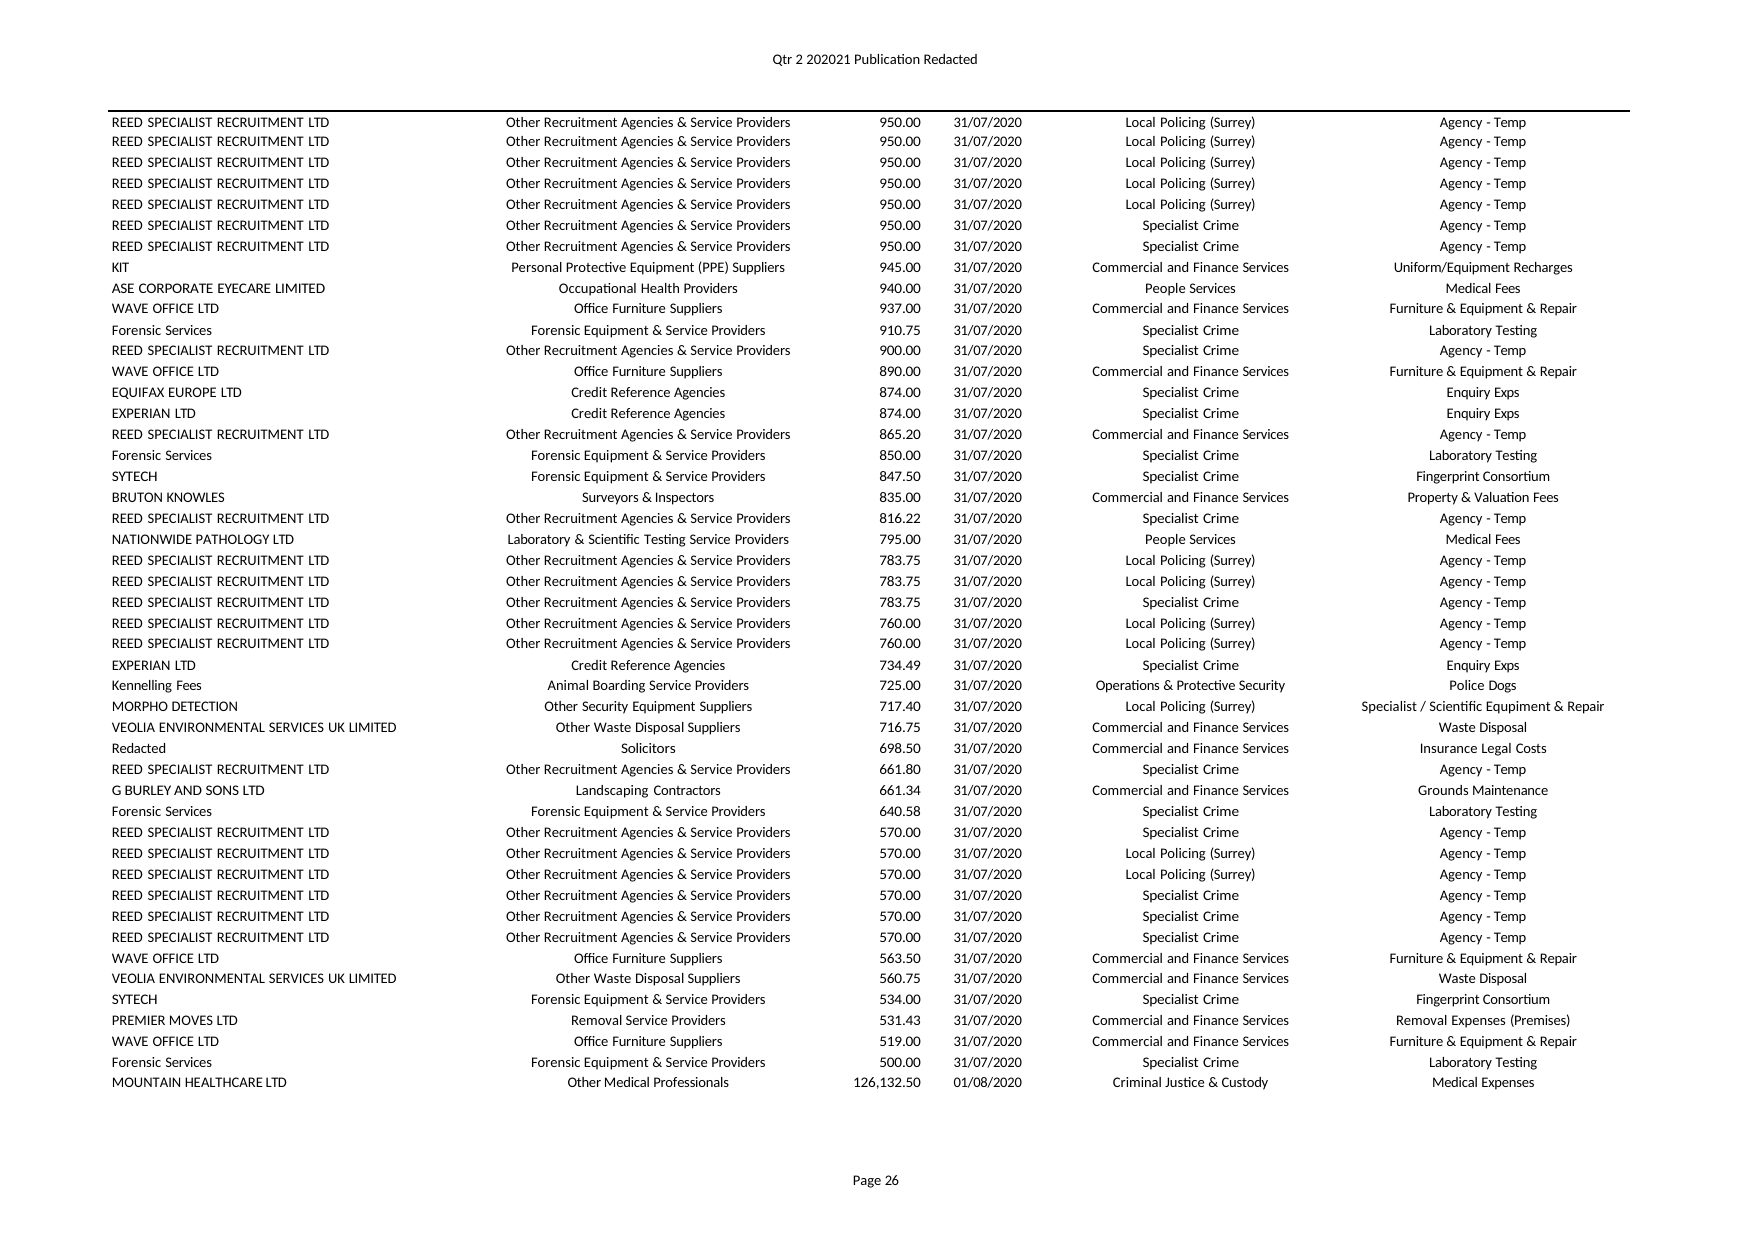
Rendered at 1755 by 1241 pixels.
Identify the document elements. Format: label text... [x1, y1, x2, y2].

table_cell Fingerprint Consortium [1337, 990, 1629, 1010]
table_cell REED SPECIALIST RECRUITMENT LTD [108, 131, 465, 152]
table_cell 31/07/2020 [928, 403, 1044, 424]
table_cell 31/07/2020 [928, 990, 1044, 1010]
table_cell 31/07/2020 [928, 948, 1044, 968]
table_cell Medical Fees [1337, 529, 1629, 550]
table_cell Occupational Health Providers [465, 278, 829, 298]
table_cell 945.00 [829, 257, 927, 278]
table_cell Agency - Temp [1337, 885, 1629, 906]
table_cell Specialist Crime [1045, 885, 1337, 906]
table_cell REED SPECIALIST RECRUITMENT LTD [108, 613, 465, 633]
table_cell 31/07/2020 [928, 592, 1044, 613]
table_cell People Services [1045, 278, 1337, 298]
table_cell 783.75 [829, 550, 927, 571]
table_cell 31/07/2020 [928, 299, 1044, 319]
table_cell Other Recruitment Agencies & Service Providers [465, 112, 829, 131]
table_cell 874.00 [829, 382, 927, 403]
table_cell Other Recruitment Agencies & Service Providers [465, 822, 829, 843]
table_cell 500.00 [829, 1052, 927, 1073]
table_cell Specialist Crime [1045, 592, 1337, 613]
table_cell Forensic Services [108, 801, 465, 822]
table_cell Furniture & Equipment & Repair [1337, 299, 1629, 319]
table_cell EQUIFAX EUROPE LTD [108, 382, 465, 403]
table_cell Commercial and Finance Services [1045, 1031, 1337, 1052]
table_cell 31/07/2020 [928, 257, 1044, 278]
table_cell 847.50 [829, 466, 927, 487]
table_cell REED SPECIALIST RECRUITMENT LTD [108, 152, 465, 173]
table_cell 31/07/2020 [928, 424, 1044, 445]
table_cell REED SPECIALIST RECRUITMENT LTD [108, 571, 465, 592]
table_cell Insurance Legal Costs [1337, 738, 1629, 759]
table_cell Other Medical Professionals [465, 1073, 829, 1093]
table_cell 890.00 [829, 361, 927, 382]
table_cell REED SPECIALIST RECRUITMENT LTD [108, 864, 465, 885]
table_cell Waste Disposal [1337, 717, 1629, 738]
table_cell Removal Service Providers [465, 1010, 829, 1031]
table_cell Commercial and Finance Services [1045, 1010, 1337, 1031]
table_cell Specialist Crime [1045, 215, 1337, 236]
table_cell 31/07/2020 [928, 236, 1044, 257]
table_cell 31/07/2020 [928, 382, 1044, 403]
table_cell Laboratory Testing [1337, 320, 1629, 340]
table_cell 31/07/2020 [928, 571, 1044, 592]
table_cell REED SPECIALIST RECRUITMENT LTD [108, 634, 465, 654]
table_cell 31/07/2020 [928, 634, 1044, 654]
table_cell REED SPECIALIST RECRUITMENT LTD [108, 194, 465, 215]
table_cell Forensic Services [108, 445, 465, 466]
table_cell 31/07/2020 [928, 1052, 1044, 1073]
table_cell 31/07/2020 [928, 1010, 1044, 1031]
table_cell Agency - Temp [1337, 592, 1629, 613]
table_cell Other Waste Disposal Suppliers [465, 969, 829, 989]
table_cell 570.00 [829, 927, 927, 948]
table_cell Waste Disposal [1337, 969, 1629, 989]
table_cell 31/07/2020 [928, 152, 1044, 173]
table_cell REED SPECIALIST RECRUITMENT LTD [108, 592, 465, 613]
table_cell Credit Reference Agencies [465, 403, 829, 424]
table_cell SYTECH [108, 990, 465, 1010]
table_cell 783.75 [829, 571, 927, 592]
table_cell Property & Valuation Fees [1337, 487, 1629, 508]
table_cell 950.00 [829, 194, 927, 215]
table_cell 31/07/2020 [928, 822, 1044, 843]
table_cell Commercial and Finance Services [1045, 969, 1337, 989]
table_cell Other Recruitment Agencies & Service Providers [465, 613, 829, 633]
table_cell G BURLEY AND SONS LTD [108, 780, 465, 801]
table_cell Grounds Maintenance [1337, 780, 1629, 801]
table_cell 31/07/2020 [928, 675, 1044, 696]
table_cell 560.75 [829, 969, 927, 989]
table_cell WAVE OFFICE LTD [108, 1031, 465, 1052]
table_cell Surveyors & Inspectors [465, 487, 829, 508]
table_cell WAVE OFFICE LTD [108, 948, 465, 968]
table_cell Removal Expenses (Premises) [1337, 1010, 1629, 1031]
table_cell Other Recruitment Agencies & Service Providers [465, 634, 829, 654]
table_cell Laboratory Testing [1337, 1052, 1629, 1073]
table_cell Redacted [108, 738, 465, 759]
table_cell WAVE OFFICE LTD [108, 299, 465, 319]
table_cell Specialist Crime [1045, 906, 1337, 927]
table_cell Forensic Equipment & Service Providers [465, 466, 829, 487]
table_cell Forensic Equipment & Service Providers [465, 445, 829, 466]
table_cell Other Recruitment Agencies & Service Providers [465, 152, 829, 173]
table_cell Credit Reference Agencies [465, 382, 829, 403]
table_cell Forensic Services [108, 320, 465, 340]
table_cell BRUTON KNOWLES [108, 487, 465, 508]
table_cell 31/07/2020 [928, 173, 1044, 194]
table_cell Uniform/Equipment Recharges [1337, 257, 1629, 278]
table_cell REED SPECIALIST RECRUITMENT LTD [108, 759, 465, 780]
table_cell KIT [108, 257, 465, 278]
table_cell WAVE OFFICE LTD [108, 361, 465, 382]
table_cell 31/07/2020 [928, 906, 1044, 927]
table_cell NATIONWIDE PATHOLOGY LTD [108, 529, 465, 550]
table_cell Specialist / Scientific Equpiment & Repair [1337, 696, 1629, 717]
table_cell Local Policing (Surrey) [1045, 613, 1337, 633]
table_cell 31/07/2020 [928, 864, 1044, 885]
table_cell EXPERIAN LTD [108, 403, 465, 424]
table_cell Other Recruitment Agencies & Service Providers [465, 571, 829, 592]
table_cell Agency - Temp [1337, 112, 1629, 131]
table_cell Agency - Temp [1337, 759, 1629, 780]
table_cell Agency - Temp [1337, 927, 1629, 948]
table_cell 01/08/2020 [928, 1073, 1044, 1093]
table_cell 950.00 [829, 152, 927, 173]
table_cell Other Recruitment Agencies & Service Providers [465, 173, 829, 194]
table_cell Agency - Temp [1337, 236, 1629, 257]
table_cell Other Recruitment Agencies & Service Providers [465, 508, 829, 529]
table_cell Local Policing (Surrey) [1045, 112, 1337, 131]
table_cell Local Policing (Surrey) [1045, 696, 1337, 717]
table_cell 640.58 [829, 801, 927, 822]
table_cell 900.00 [829, 340, 927, 361]
table_cell Specialist Crime [1045, 655, 1337, 675]
table_cell Laboratory & Scientific Testing Service Providers [465, 529, 829, 550]
table_cell 31/07/2020 [928, 131, 1044, 152]
table_cell Agency - Temp [1337, 131, 1629, 152]
table_cell Forensic Services [108, 1052, 465, 1073]
table_cell PREMIER MOVES LTD [108, 1010, 465, 1031]
table_cell 534.00 [829, 990, 927, 1010]
table_cell Agency - Temp [1337, 340, 1629, 361]
table_cell Other Recruitment Agencies & Service Providers [465, 236, 829, 257]
table_cell 795.00 [829, 529, 927, 550]
table_cell 31/07/2020 [928, 655, 1044, 675]
table_cell 126,132.50 [829, 1073, 927, 1093]
table_cell Specialist Crime [1045, 340, 1337, 361]
table_cell Office Furniture Suppliers [465, 1031, 829, 1052]
table_cell VEOLIA ENVIRONMENTAL SERVICES UK LIMITED [108, 717, 465, 738]
table_cell REED SPECIALIST RECRUITMENT LTD [108, 927, 465, 948]
table_cell Commercial and Finance Services [1045, 424, 1337, 445]
table_cell 31/07/2020 [928, 361, 1044, 382]
table_cell 31/07/2020 [928, 801, 1044, 822]
table_cell Agency - Temp [1337, 634, 1629, 654]
table_cell 31/07/2020 [928, 759, 1044, 780]
table_cell 563.50 [829, 948, 927, 968]
table_cell Forensic Equipment & Service Providers [465, 990, 829, 1010]
table_cell 31/07/2020 [928, 340, 1044, 361]
table_cell MORPHO DETECTION [108, 696, 465, 717]
table_cell Specialist Crime [1045, 990, 1337, 1010]
table_cell 661.34 [829, 780, 927, 801]
table_cell 531.43 [829, 1010, 927, 1031]
table_cell Other Security Equipment Suppliers [465, 696, 829, 717]
table_cell Local Policing (Surrey) [1045, 152, 1337, 173]
table_cell 31/07/2020 [928, 969, 1044, 989]
table_cell Agency - Temp [1337, 215, 1629, 236]
table_cell REED SPECIALIST RECRUITMENT LTD [108, 424, 465, 445]
table_cell 31/07/2020 [928, 927, 1044, 948]
table_cell Local Policing (Surrey) [1045, 550, 1337, 571]
table_cell Agency - Temp [1337, 173, 1629, 194]
table_cell Operations & Protective Security [1045, 675, 1337, 696]
table_cell Enquiry Exps [1337, 382, 1629, 403]
table_cell Local Policing (Surrey) [1045, 634, 1337, 654]
table_cell 570.00 [829, 843, 927, 864]
table_cell Other Recruitment Agencies & Service Providers [465, 550, 829, 571]
table_cell Specialist Crime [1045, 445, 1337, 466]
table_cell VEOLIA ENVIRONMENTAL SERVICES UK LIMITED [108, 969, 465, 989]
table_cell 31/07/2020 [928, 696, 1044, 717]
table_cell 816.22 [829, 508, 927, 529]
table_cell REED SPECIALIST RECRUITMENT LTD [108, 173, 465, 194]
table_cell 850.00 [829, 445, 927, 466]
table_cell Local Policing (Surrey) [1045, 131, 1337, 152]
table_cell 31/07/2020 [928, 508, 1044, 529]
table_cell 661.80 [829, 759, 927, 780]
table_cell Commercial and Finance Services [1045, 738, 1337, 759]
table_cell Furniture & Equipment & Repair [1337, 948, 1629, 968]
table_cell Other Recruitment Agencies & Service Providers [465, 864, 829, 885]
table_cell Office Furniture Suppliers [465, 948, 829, 968]
table_cell 937.00 [829, 299, 927, 319]
table_cell REED SPECIALIST RECRUITMENT LTD [108, 822, 465, 843]
table_cell Agency - Temp [1337, 864, 1629, 885]
table_cell REED SPECIALIST RECRUITMENT LTD [108, 112, 465, 131]
table_cell 950.00 [829, 112, 927, 131]
table_cell Specialist Crime [1045, 1052, 1337, 1073]
table_cell Commercial and Finance Services [1045, 257, 1337, 278]
table_cell Local Policing (Surrey) [1045, 864, 1337, 885]
table_cell Other Recruitment Agencies & Service Providers [465, 759, 829, 780]
table_cell Fingerprint Consortium [1337, 466, 1629, 487]
table_cell 950.00 [829, 236, 927, 257]
table_cell Specialist Crime [1045, 508, 1337, 529]
table_cell 31/07/2020 [928, 445, 1044, 466]
table_cell Specialist Crime [1045, 382, 1337, 403]
table_cell Specialist Crime [1045, 466, 1337, 487]
table_cell 31/07/2020 [928, 717, 1044, 738]
table_cell Agency - Temp [1337, 194, 1629, 215]
table_cell 570.00 [829, 822, 927, 843]
table_cell 950.00 [829, 131, 927, 152]
table_cell Agency - Temp [1337, 508, 1629, 529]
table_cell Office Furniture Suppliers [465, 361, 829, 382]
table_cell Specialist Crime [1045, 759, 1337, 780]
table_cell Criminal Justice & Custody [1045, 1073, 1337, 1093]
table_cell Specialist Crime [1045, 403, 1337, 424]
table_cell Other Waste Disposal Suppliers [465, 717, 829, 738]
table_cell Agency - Temp [1337, 822, 1629, 843]
table_cell Forensic Equipment & Service Providers [465, 320, 829, 340]
table_cell REED SPECIALIST RECRUITMENT LTD [108, 236, 465, 257]
table_cell Agency - Temp [1337, 613, 1629, 633]
table_cell 835.00 [829, 487, 927, 508]
table_cell 31/07/2020 [928, 738, 1044, 759]
table_cell 734.49 [829, 655, 927, 675]
table_cell Local Policing (Surrey) [1045, 194, 1337, 215]
table_cell Commercial and Finance Services [1045, 780, 1337, 801]
table_cell Credit Reference Agencies [465, 655, 829, 675]
table_cell Other Recruitment Agencies & Service Providers [465, 194, 829, 215]
table_cell 910.75 [829, 320, 927, 340]
table_cell Agency - Temp [1337, 424, 1629, 445]
table_cell MOUNTAIN HEALTHCARE LTD [108, 1073, 465, 1093]
table_cell 31/07/2020 [928, 278, 1044, 298]
table_cell 31/07/2020 [928, 112, 1044, 131]
table_cell Commercial and Finance Services [1045, 299, 1337, 319]
table_cell SYTECH [108, 466, 465, 487]
table_cell ASE CORPORATE EYECARE LIMITED [108, 278, 465, 298]
table_cell Other Recruitment Agencies & Service Providers [465, 592, 829, 613]
table_cell Other Recruitment Agencies & Service Providers [465, 340, 829, 361]
table_cell Kennelling Fees [108, 675, 465, 696]
table_cell Medical Expenses [1337, 1073, 1629, 1093]
table_cell Local Policing (Surrey) [1045, 843, 1337, 864]
table_cell Other Recruitment Agencies & Service Providers [465, 927, 829, 948]
table_cell EXPERIAN LTD [108, 655, 465, 675]
table_cell 725.00 [829, 675, 927, 696]
table_cell 31/07/2020 [928, 215, 1044, 236]
table_cell 31/07/2020 [928, 487, 1044, 508]
table_cell Agency - Temp [1337, 571, 1629, 592]
table_cell REED SPECIALIST RECRUITMENT LTD [108, 508, 465, 529]
table_cell 31/07/2020 [928, 529, 1044, 550]
table_cell Agency - Temp [1337, 843, 1629, 864]
table_cell 874.00 [829, 403, 927, 424]
table_cell 31/07/2020 [928, 613, 1044, 633]
table_cell Forensic Equipment & Service Providers [465, 801, 829, 822]
table_cell Solicitors [465, 738, 829, 759]
table_cell Other Recruitment Agencies & Service Providers [465, 131, 829, 152]
table_cell Agency - Temp [1337, 550, 1629, 571]
table_cell Specialist Crime [1045, 236, 1337, 257]
table_cell REED SPECIALIST RECRUITMENT LTD [108, 843, 465, 864]
table_cell Medical Fees [1337, 278, 1629, 298]
table_cell 31/07/2020 [928, 550, 1044, 571]
table_cell 950.00 [829, 215, 927, 236]
table_cell Laboratory Testing [1337, 801, 1629, 822]
table_cell 31/07/2020 [928, 885, 1044, 906]
table_cell Furniture & Equipment & Repair [1337, 361, 1629, 382]
table_cell REED SPECIALIST RECRUITMENT LTD [108, 885, 465, 906]
table_cell 570.00 [829, 885, 927, 906]
table_cell Forensic Equipment & Service Providers [465, 1052, 829, 1073]
table_cell Furniture & Equipment & Repair [1337, 1031, 1629, 1052]
table_cell REED SPECIALIST RECRUITMENT LTD [108, 215, 465, 236]
table_cell Agency - Temp [1337, 906, 1629, 927]
table_cell 865.20 [829, 424, 927, 445]
table_cell 570.00 [829, 864, 927, 885]
table_cell 519.00 [829, 1031, 927, 1052]
table_cell REED SPECIALIST RECRUITMENT LTD [108, 906, 465, 927]
table_cell Animal Boarding Service Providers [465, 675, 829, 696]
table_cell Specialist Crime [1045, 801, 1337, 822]
table_cell 940.00 [829, 278, 927, 298]
table_cell Enquiry Exps [1337, 403, 1629, 424]
table_cell Commercial and Finance Services [1045, 948, 1337, 968]
table_cell Local Policing (Surrey) [1045, 571, 1337, 592]
table_cell Other Recruitment Agencies & Service Providers [465, 215, 829, 236]
table_cell Laboratory Testing [1337, 445, 1629, 466]
table_cell Personal Protective Equipment (PPE) Suppliers [465, 257, 829, 278]
table_cell Other Recruitment Agencies & Service Providers [465, 885, 829, 906]
table_cell Commercial and Finance Services [1045, 361, 1337, 382]
table_cell Landscaping Contractors [465, 780, 829, 801]
table_cell Enquiry Exps [1337, 655, 1629, 675]
table_cell Commercial and Finance Services [1045, 487, 1337, 508]
table_cell Specialist Crime [1045, 822, 1337, 843]
table_cell Police Dogs [1337, 675, 1629, 696]
table_cell 760.00 [829, 634, 927, 654]
table_cell 570.00 [829, 906, 927, 927]
table_cell Specialist Crime [1045, 927, 1337, 948]
table_cell 31/07/2020 [928, 320, 1044, 340]
table_cell 31/07/2020 [928, 466, 1044, 487]
table_cell Office Furniture Suppliers [465, 299, 829, 319]
table_cell REED SPECIALIST RECRUITMENT LTD [108, 340, 465, 361]
table_cell 716.75 [829, 717, 927, 738]
table_cell 950.00 [829, 173, 927, 194]
table_cell Other Recruitment Agencies & Service Providers [465, 843, 829, 864]
table_cell 31/07/2020 [928, 1031, 1044, 1052]
table_cell REED SPECIALIST RECRUITMENT LTD [108, 550, 465, 571]
table_cell People Services [1045, 529, 1337, 550]
table_cell 783.75 [829, 592, 927, 613]
table_cell 31/07/2020 [928, 194, 1044, 215]
table_cell 698.50 [829, 738, 927, 759]
table_cell 31/07/2020 [928, 843, 1044, 864]
table_cell Other Recruitment Agencies & Service Providers [465, 424, 829, 445]
table_cell 31/07/2020 [928, 780, 1044, 801]
table_cell Specialist Crime [1045, 320, 1337, 340]
table_cell Local Policing (Surrey) [1045, 173, 1337, 194]
table_cell Other Recruitment Agencies & Service Providers [465, 906, 829, 927]
table_cell 760.00 [829, 613, 927, 633]
table_cell 717.40 [829, 696, 927, 717]
table_cell Commercial and Finance Services [1045, 717, 1337, 738]
table_cell Agency - Temp [1337, 152, 1629, 173]
